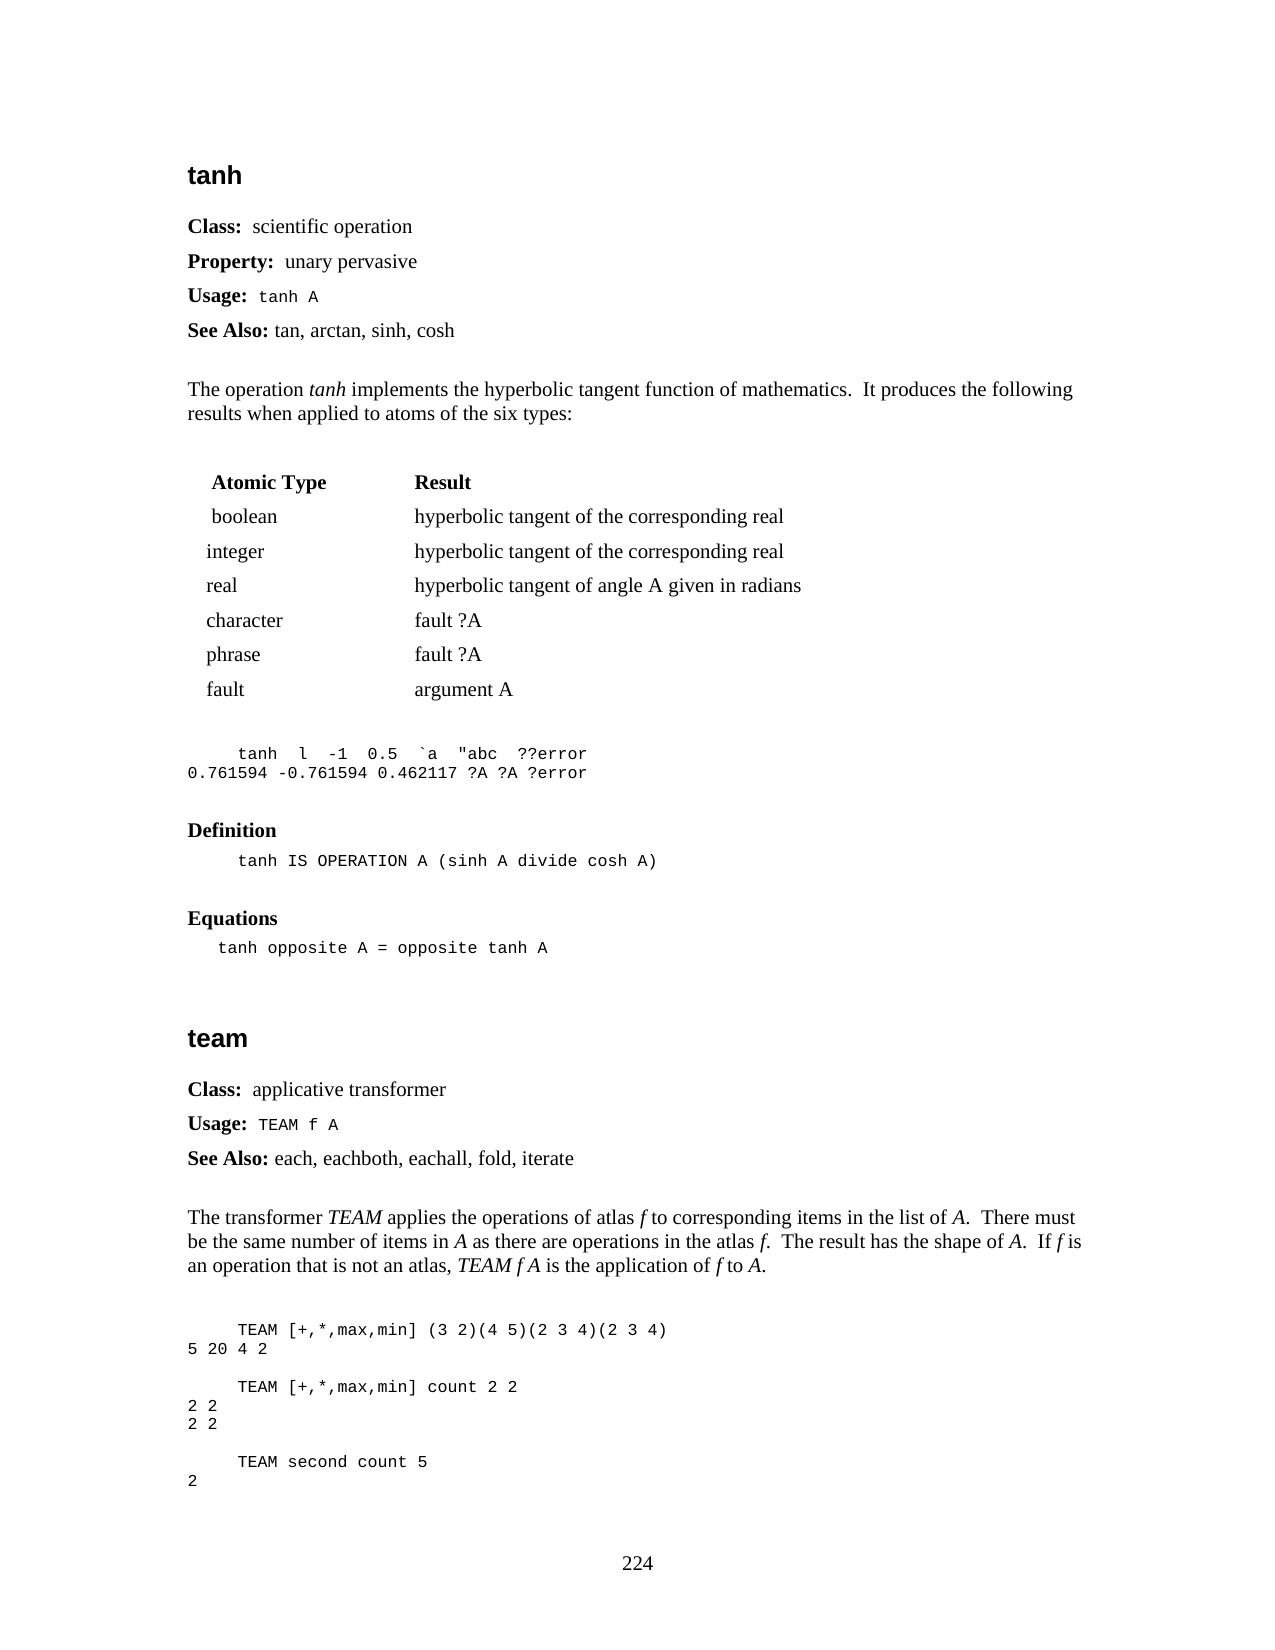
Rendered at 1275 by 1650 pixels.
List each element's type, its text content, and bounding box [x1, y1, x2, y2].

text Definition [187, 818, 1087, 842]
table_header Atomic Type [188, 459, 396, 494]
table_cell hyperbolic tangent of the corresponding real [396, 494, 941, 528]
table_cell hyperbolic tangent of angle A given in radians [396, 563, 941, 597]
table_cell argument A [396, 666, 941, 701]
table_cell fault [188, 666, 396, 701]
table_header Result [396, 459, 941, 494]
text tanh [187, 160, 1087, 190]
text The transformer TEAM applies the operations of atlas f to corresponding items in the list of A. There must be the same number of items in A as there are operations in the atlas f. The result has the shape of A. If f is an operation that is not an atlas, TEAM f A is the application of f to A. [187, 1204, 1087, 1277]
text Usage: TEAM f A [187, 1111, 1087, 1136]
text tanh l -1 0.5 `a "abc ??error 0.761594 -0.761594 0.462117 ?A ?A ?error [187, 746, 1087, 807]
text tanh IS OPERATION A (sinh A divide cosh A) [187, 852, 1087, 895]
text tanh opposite A = opposite tanh A [187, 940, 1087, 978]
text Property: unary pervasive [187, 249, 1087, 273]
text See Also: tan, arctan, sinh, cosh [187, 318, 1087, 366]
text TEAM [+,*,max,min] (3 2)(4 5)(2 3 4)(2 3 4) 5 20 4 2 TEAM [+,*,max,min] count 2 2 2 2 2 2 TEAM second count 5 2 [187, 1322, 1087, 1491]
table_cell phrase [188, 632, 396, 666]
table_cell integer [188, 528, 396, 563]
table_cell fault ?A [396, 597, 941, 632]
table_cell fault ?A [396, 632, 941, 666]
text Class: applicative transformer [187, 1077, 1087, 1101]
text See Also: each, eachboth, eachall, fold, iterate [187, 1146, 1087, 1194]
table_cell boolean [188, 494, 396, 528]
text Usage: tanh A [187, 283, 1087, 308]
text Class: scientific operation [187, 214, 1087, 238]
table_cell hyperbolic tangent of the corresponding real [396, 528, 941, 563]
table_cell character [188, 597, 396, 632]
table_cell real [188, 563, 396, 597]
text team [187, 1023, 1087, 1053]
text Equations [187, 906, 1087, 930]
text The operation tanh implements the hyperbolic tangent function of mathematics. It produces the following results when applied to atoms of the six types: [187, 377, 1087, 425]
